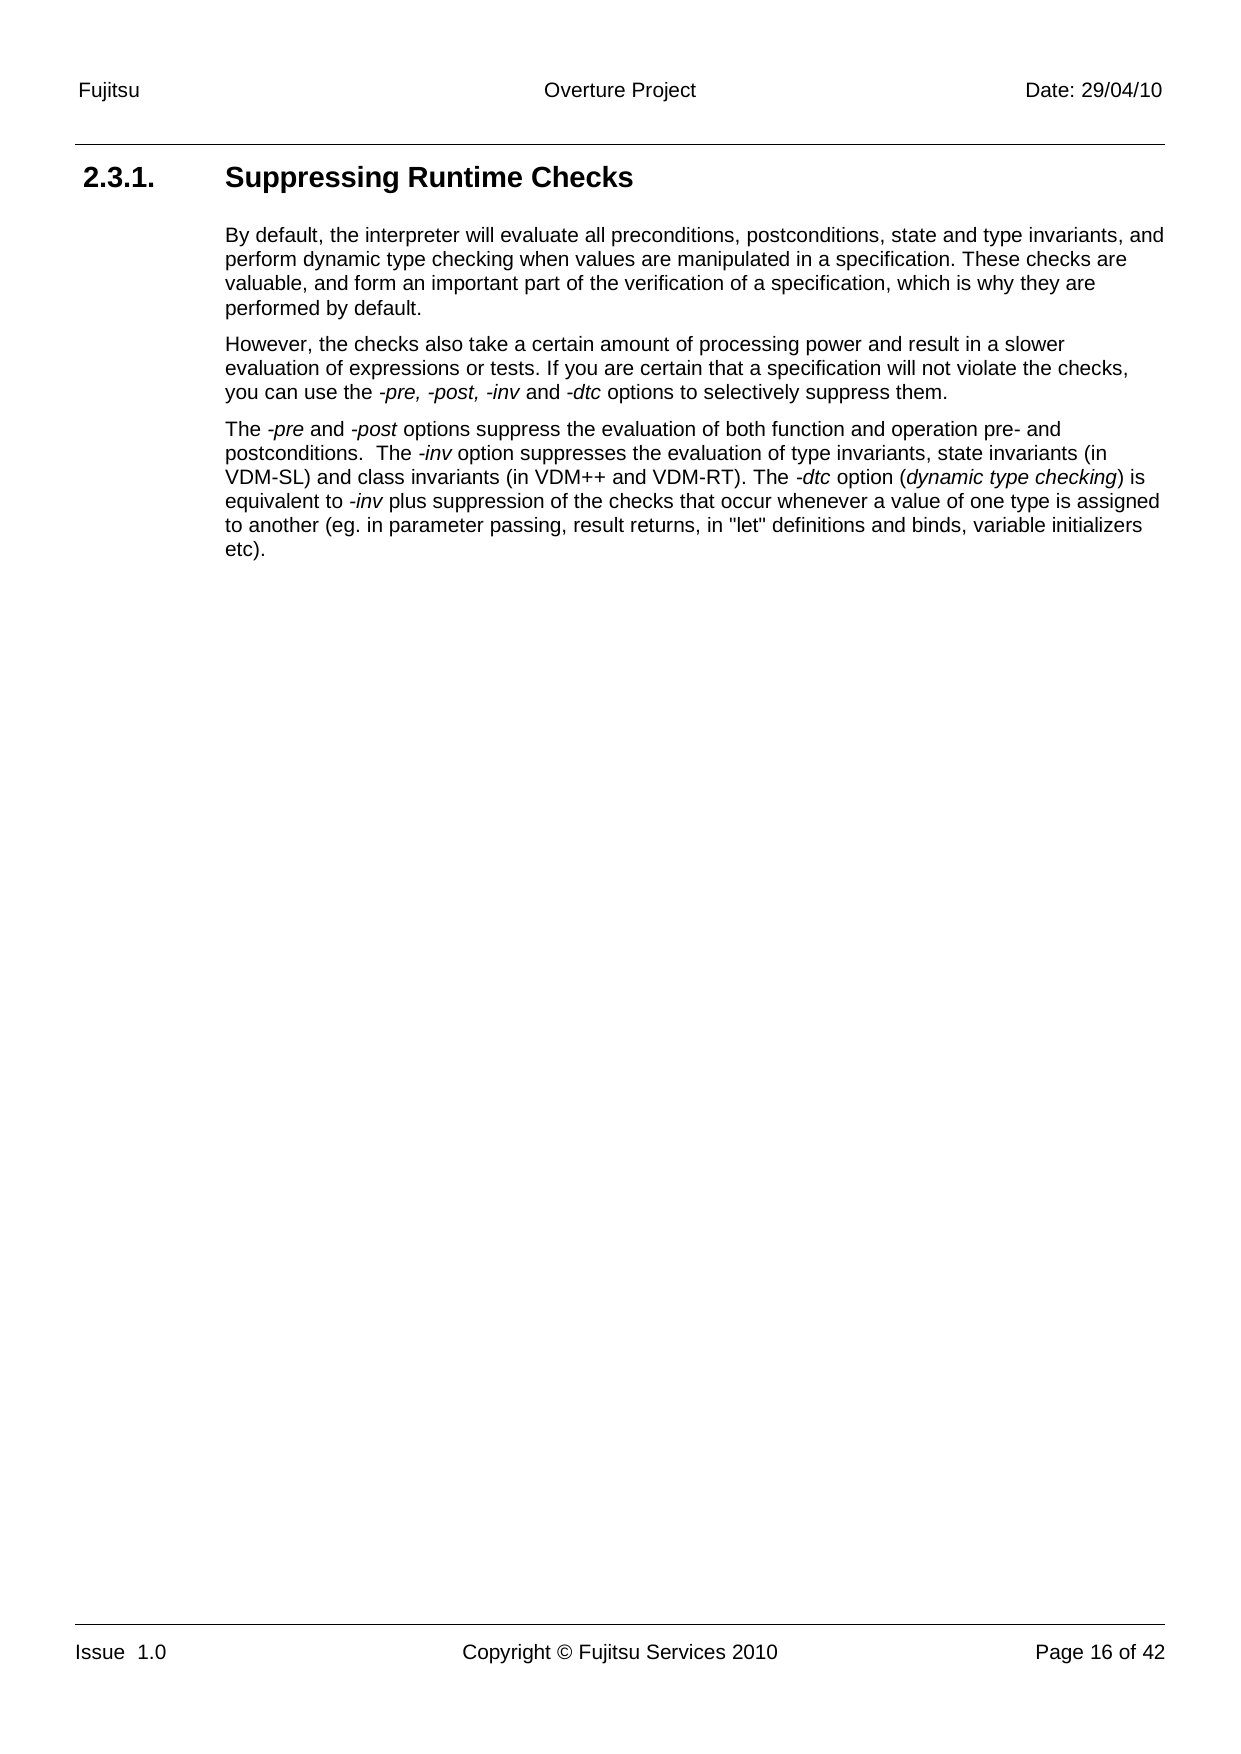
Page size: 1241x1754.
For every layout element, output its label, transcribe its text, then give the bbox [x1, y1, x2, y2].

text The -pre and -post options suppress the evaluation of both function and operation pre- and postconditions. The -inv option suppresses the evaluation of type invariants, state invariants (in VDM-SL) and class invariants (in VDM++ and VDM-RT). The -dtc option (dynamic type checking) is equivalent to -inv plus suppression of the checks that occur whenever a value of one type is assigned to another (eg. in parameter passing, result returns, in "let" definitions and binds, variable initializers etc). [225, 417, 1165, 561]
subtitle Suppressing Runtime Checks [75, 160, 1165, 193]
text However, the checks also take a certain amount of processing power and result in a slower evaluation of expressions or tests. If you are certain that a specification will not violate the checks, you can use the -pre, -post, -inv and -dtc options to selectively suppress them. [225, 332, 1165, 404]
text By default, the interpreter will evaluate all preconditions, postconditions, state and type invariants, and perform dynamic type checking when values are manipulated in a specification. These checks are valuable, and form an important part of the verification of a specification, which is why they are performed by default. [225, 223, 1165, 319]
